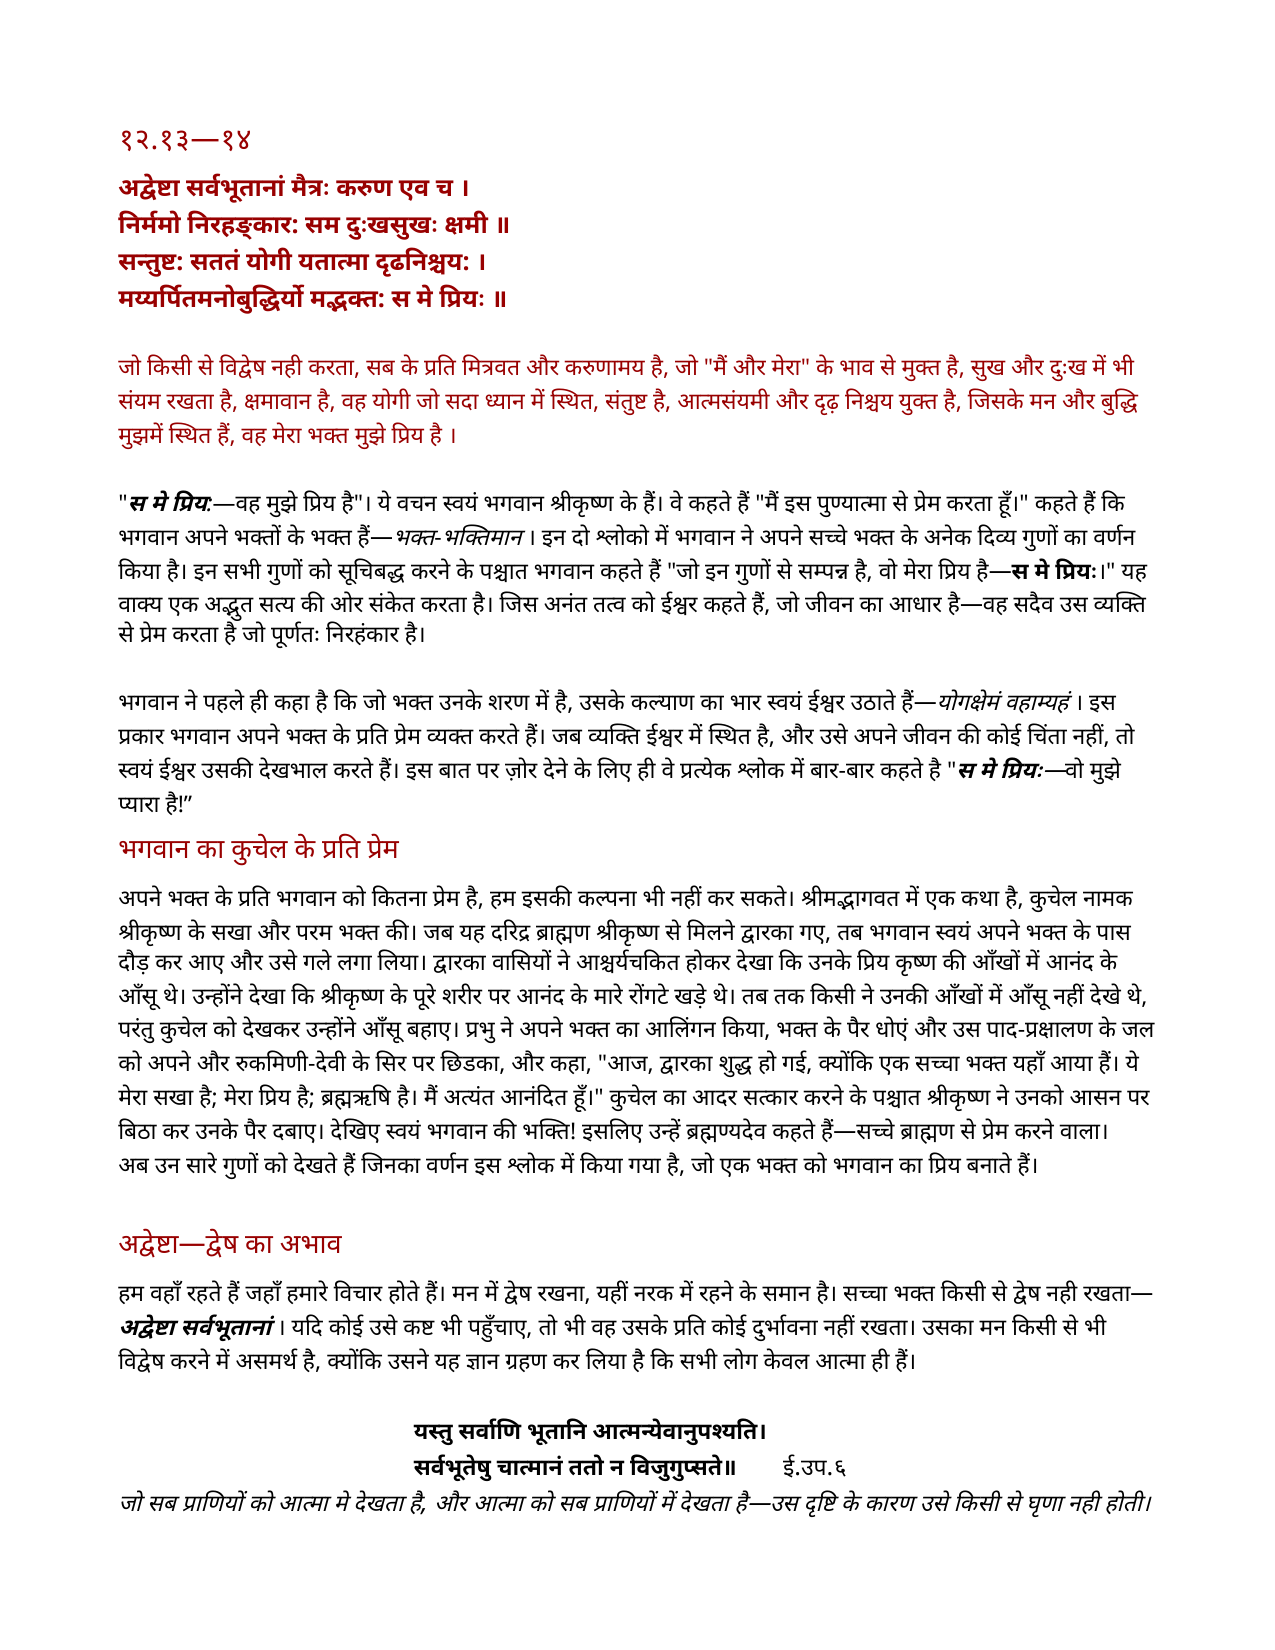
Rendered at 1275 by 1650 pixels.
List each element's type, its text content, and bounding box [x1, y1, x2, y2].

text अद्वेष्टा सर्वभूतानां मैत्रः करुण एव च । [118, 174, 1157, 206]
text भगवान ने पहले ही कहा है कि जो भक्त उनके शरण में है, उसके कल्याण का भार स्वयं ईश्वर उठाते हैं—योगक्षेमं वहाम्यहं । इस प्रकार भगवान अपने भक्त के प्रति प्रेम व्यक्त करते हैं। जब व्यक्ति ईश्वर में स्थित है, और उसे अपने जीवन की कोई चिंता नहीं, तो स्वयं ईश्वर उसकी देखभाल करते हैं। इस बात पर ज़ोर देने के लिए ही वे प्रत्येक श्लोक में बार-बार कहते है "स मे प्रियः—वो मुझे प्यारा है!” [118, 686, 1157, 822]
text सर्वभूतेषु चात्मानं ततो न विजुगुप्सते॥ ई.उप.६ [118, 1449, 1157, 1485]
text हम वहाँ रहते हैं जहाँ हमारे विचार होते हैं। मन में द्वेष रखना, यहीं नरक में रहने के समान है। सच्चा भक्त किसी से द्वेष नही रखता—अद्वेष्टा सर्वभूतानां । यदि कोई उसे कष्ट भी पहुँचाए, तो भी वह उसके प्रति कोई दुर्भावना नहीं रखता। उसका मन किसी से भी विद्वेष करने में असमर्थ है, क्योंकि उसने यह ज्ञान ग्रहण कर लिया है कि सभी लोग केवल आत्मा ही हैं। [118, 1277, 1157, 1379]
subtitle अद्वेष्टा—द्वेष का अभाव [118, 1229, 1157, 1264]
text "स मे प्रिय:—वह मुझे प्रिय है"। ये वचन स्वयं भगवान श्रीकृष्ण के हैं। वे कहते हैं "मैं इस पुण्यात्मा से प्रेम करता हूँ।" कहते हैं कि भगवान अपने भक्तों के भक्त हैं—भक्त-भक्तिमान । इन दो श्लोको में भगवान ने अपने सच्चे भक्त के अनेक दिव्य गुणों का वर्णन किया है। इन सभी गुणों को सूचिबद्ध करने के पश्चात भगवान कहते हैं "जो इन गुणों से सम्पन्न है, वो मेरा प्रिय है—स मे प्रियः।" यह वाक्य एक अद्भुत सत्य की ओर संकेत करता है। जिस अनंत तत्व को ईश्वर कहते हैं, जो जीवन का आधार है—वह सदैव उस व्यक्ति से प्रेम करता है जो पूर्णतः निरहंकार है। [118, 487, 1157, 652]
text सन्तुष्ट: सततं योगी यतात्मा दृढनिश्चय: । [118, 243, 1157, 280]
text अब उन सारे गुणों को देखते हैं जिनका वर्णन इस श्लोक में किया गया है, जो एक भक्त को भगवान का प्रिय बनाते हैं। [118, 1149, 1157, 1183]
text जो किसी से विद्वेष नही करता, सब के प्रति मित्रवत और करुणामय है, जो "मैं और मेरा" के भाव से मुक्त है, सुख और दुःख में भी संयम रखता है, क्षमावान है, वह योगी जो सदा ध्यान में स्थित, संतुष्ट है, आत्मसंयमी और दृढ़ निश्चय युक्त है, जिसके मन और बुद्धि मुझमें स्थित हैं, वह मेरा भक्त मुझे प्रिय है । [118, 351, 1157, 453]
text यस्तु सर्वाणि भूतानि आत्मन्येवानुपश्यति। [118, 1413, 1157, 1449]
subtitle १२.१३—१४ [118, 118, 1157, 161]
text जो सब प्राणियों को आत्मा मे देखता है, और आत्मा को सब प्राणियों में देखता है—उस दृष्टि के कारण उसे किसी से घृणा नही होती। [118, 1485, 1157, 1521]
text मय्यर्पितमनोबुद्धिर्यो मद्भक्त: स मे प्रियः ॥ [118, 280, 1157, 317]
subtitle भगवान का कुचेल के प्रति प्रेम [118, 834, 1157, 869]
text अपने भक्त के प्रति भगवान को कितना प्रेम है, हम इसकी कल्पना भी नहीं कर सकते। श्रीमद्भागवत में एक कथा है, कुचेल नामक श्रीकृष्ण के सखा और परम भक्त की। जब यह दरिद्र ब्राह्मण श्रीकृष्ण से मिलने द्वारका गए, तब भगवान स्वयं अपने भक्त के पास दौड़ कर आए और उसे गले लगा लिया। द्वारका वासियों ने आश्चर्यचकित होकर देखा कि उनके प्रिय कृष्ण की आँखों में आनंद के आँसू थे। उन्होंने देखा कि श्रीकृष्ण के पूरे शरीर पर आनंद के मारे रोंगटे खड़े थे। तब तक किसी ने उनकी आँखों में आँसू नहीं देखे थे, परंतु कुचेल को देखकर उन्होंने आँसू बहाए। प्रभु ने अपने भक्त का आलिंगन किया, भक्त के पैर धोएं और उस पाद-प्रक्षालण के जल को अपने और रुकमिणी-देवी के सिर पर छिडका, और कहा, "आज, द्वारका शुद्ध हो गई, क्योंकि एक सच्चा भक्त यहाँ आया हैं। ये मेरा सखा है; मेरा प्रिय है; ब्रह्मऋषि है। मैं अत्यंत आनंदित हूँ।" कुचेल का आदर सत्कार करने के पश्चात श्रीकृष्ण ने उनको आसन पर बिठा कर उनके पैर दबाए। देखिए स्वयं भगवान की भक्ति! इसलिए उन्हें ब्रह्मण्यदेव कहते हैं—सच्चे ब्राह्मण से प्रेम करने वाला। [118, 882, 1157, 1149]
text निर्ममो निरहङ्कार: सम दुःखसुखः क्षमी ॥ [118, 206, 1157, 243]
